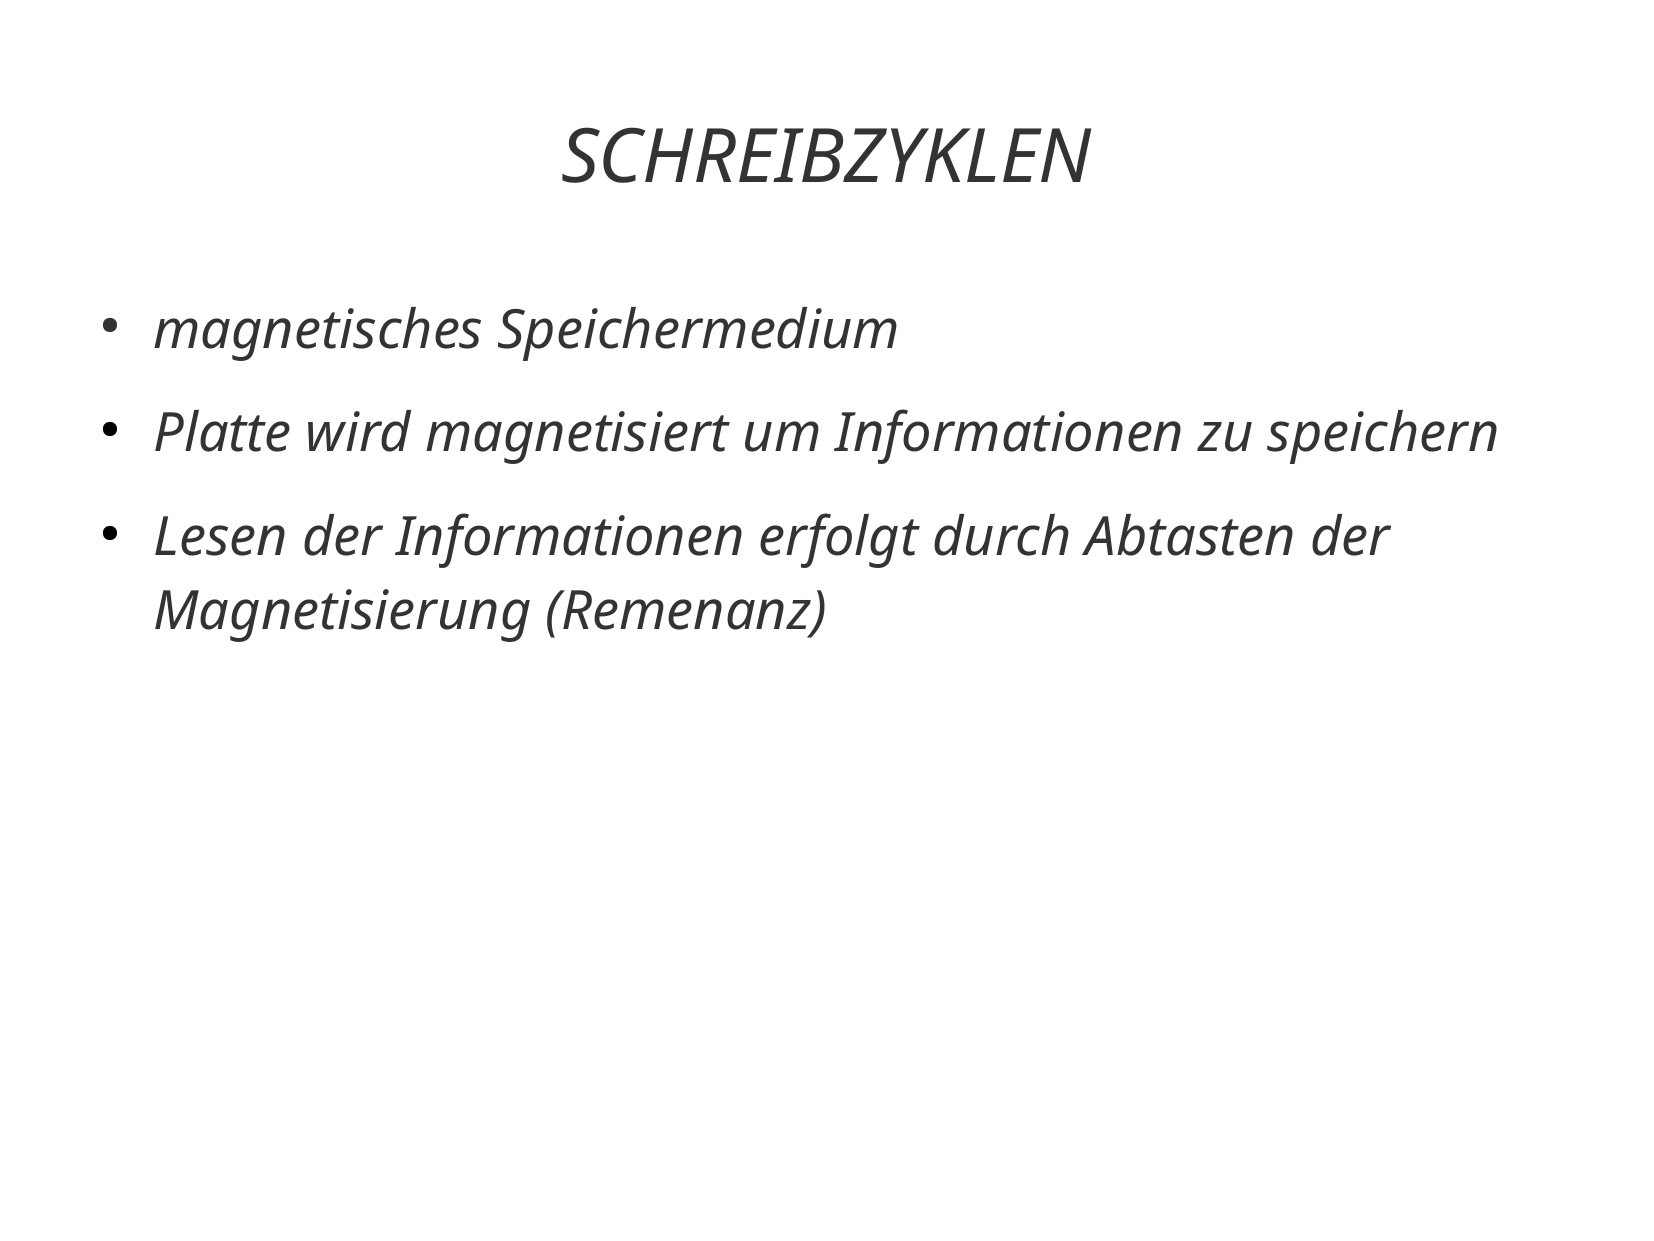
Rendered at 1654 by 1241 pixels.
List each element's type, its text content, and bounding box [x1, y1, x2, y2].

list magnetisches Speichermedium Platte wird magnetisiert um Informationen zu speichern Lesen der Informationen erfolgt durch Abtasten der Magnetisierung (Remenanz) [82, 290, 1571, 1010]
title SCHREIBZYKLEN [82, 49, 1571, 257]
